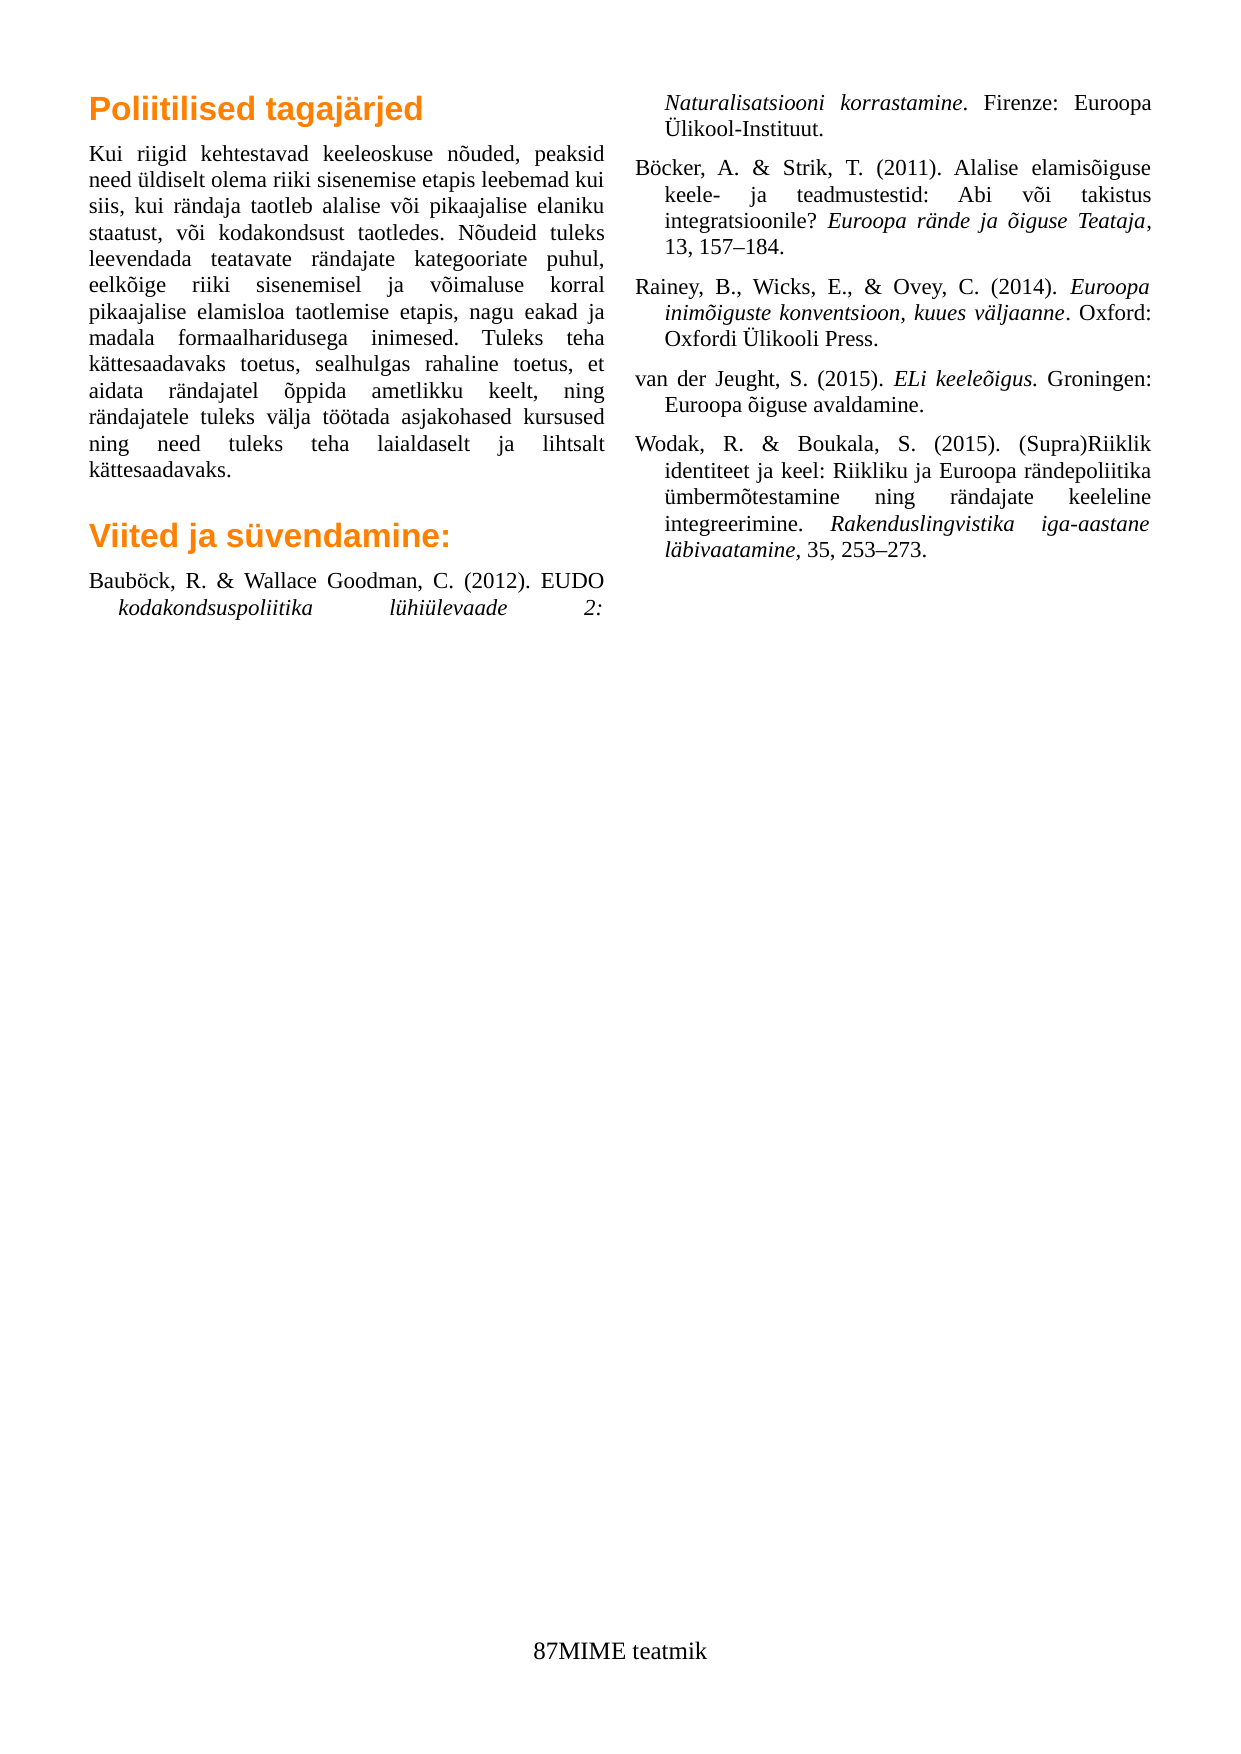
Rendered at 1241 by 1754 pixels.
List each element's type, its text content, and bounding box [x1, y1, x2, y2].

subtitle Viited ja süvendamine: [88, 516, 605, 555]
text van der Jeught, S. (2015). ELi keeleõigus. Groningen: Euroopa õiguse avaldamine. [635, 365, 1152, 417]
text Böcker, A. & Strik, T. (2011). Alalise elamisõiguse keele- ja teadmustestid: Abi või takistus integratsioonile? Euroopa rände ja õiguse Teataja, 13, 157–184. [635, 154, 1152, 260]
text Bauböck, R. & Wallace Goodman, C. (2012). EUDO kodakondsuspoliitika lühiülevaade 2: [88, 567, 605, 620]
subtitle Poliitilised tagajärjed [88, 88, 605, 127]
text Wodak, R. & Boukala, S. (2015). (Supra)Riiklik identiteet ja keel: Riikliku ja Euroopa rändepoliitika ümbermõtestamine ning rändajate keeleline integreerimine. Rakenduslingvistika iga-aastane läbivaatamine, 35, 253–273. [635, 431, 1152, 562]
text Rainey, B., Wicks, E., & Ovey, C. (2014). Euroopa inimõiguste konventsioon, kuues väljaanne. Oxford: Oxfordi Ülikooli Press. [635, 273, 1152, 352]
text Kui riigid kehtestavad keeleoskuse nõuded, peaksid need üldiselt olema riiki sisenemise etapis leebemad kui siis, kui rändaja taotleb alalise või pikaajalise elaniku staatust, või kodakondsust taotledes. Nõudeid tuleks leevendada teatavate rändajate kategooriate puhul, eelkõige riiki sisenemisel ja võimaluse korral pikaajalise elamisloa taotlemise etapis, nagu eakad ja madala formaalharidusega inimesed. Tuleks teha kättesaadavaks toetus, sealhulgas rahaline toetus, et aidata rändajatel õppida ametlikku keelt, ning rändajatele tuleks välja töötada asjakohased kursused ning need tuleks teha laialdaselt ja lihtsalt kättesaadavaks. [88, 140, 605, 482]
text Naturalisatsiooni korrastamine. Firenze: Euroopa Ülikool-Instituut. [635, 88, 1152, 141]
